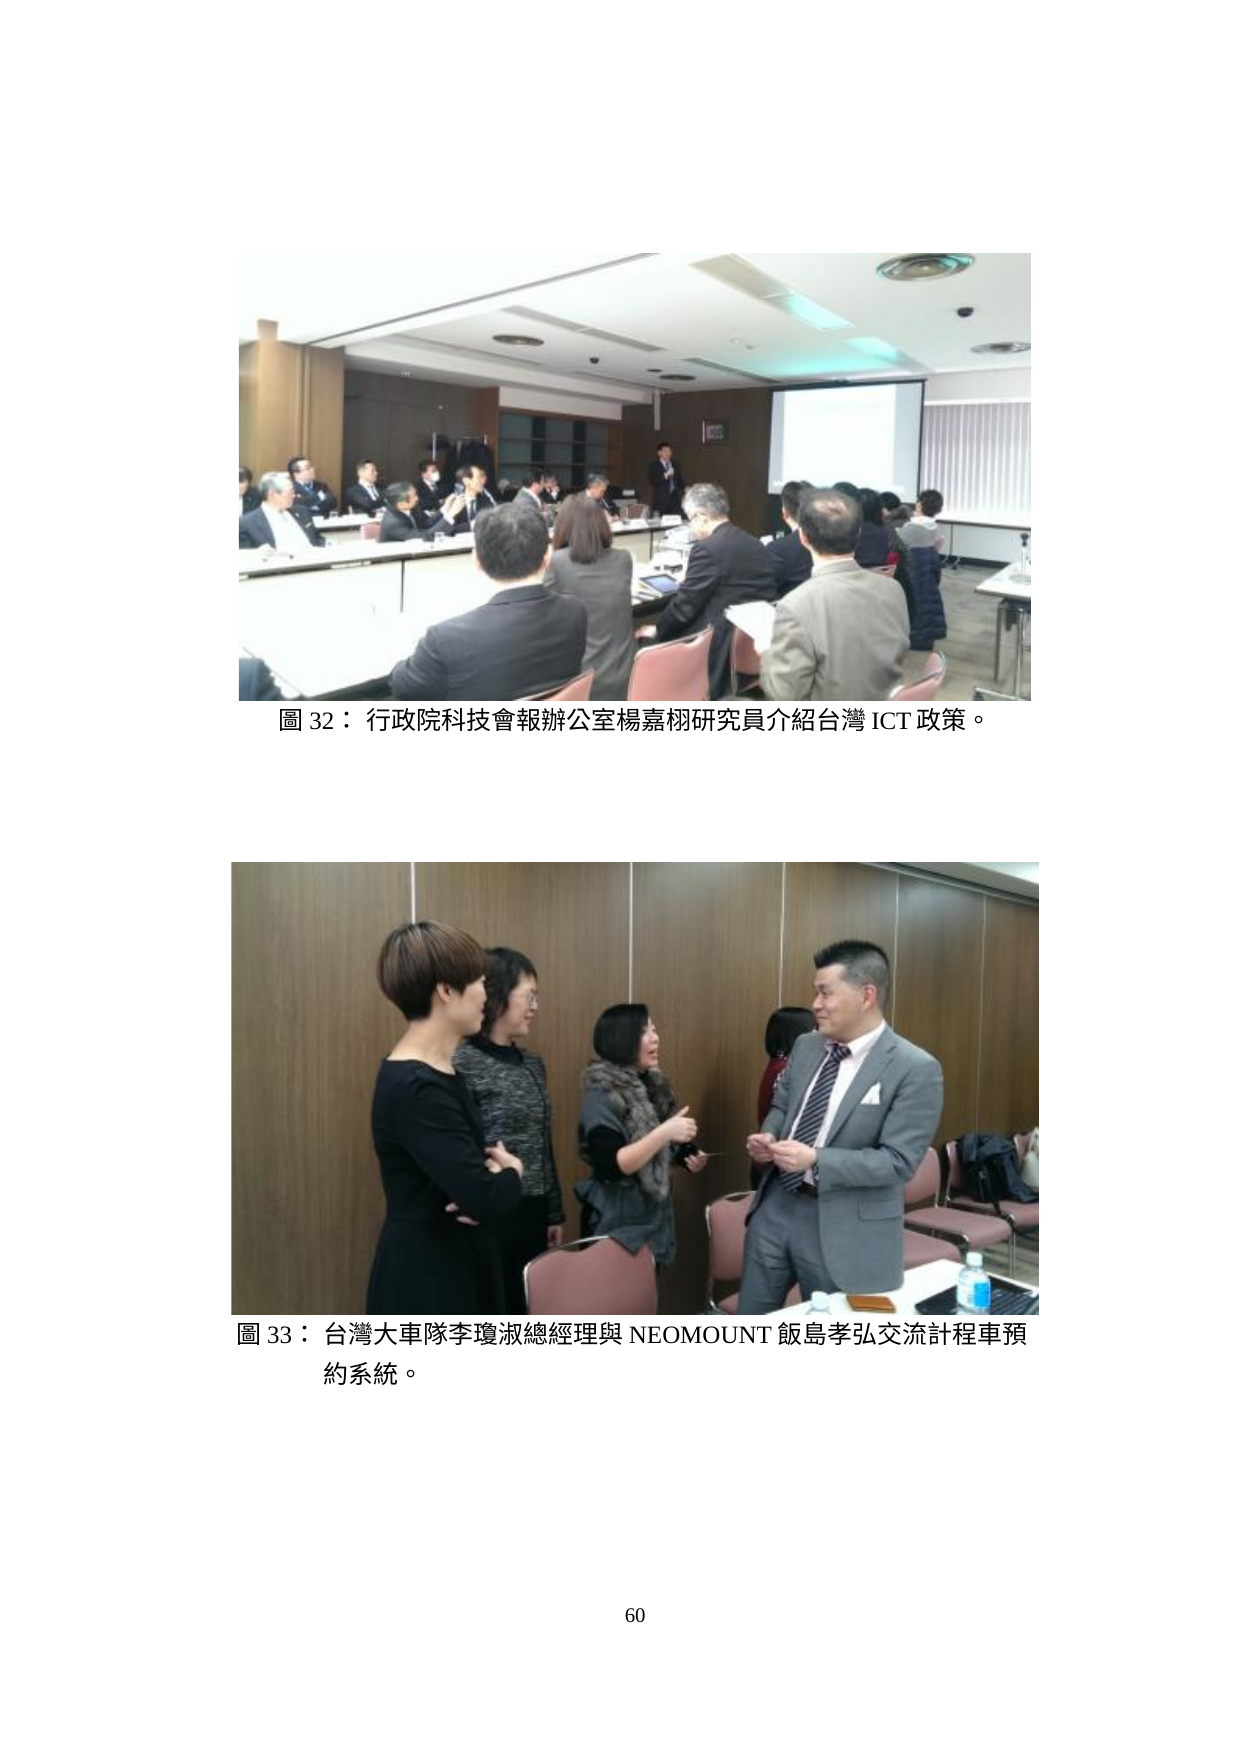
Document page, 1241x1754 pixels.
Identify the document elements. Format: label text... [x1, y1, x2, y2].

table_cell 行政院科技會報辦公室楊嘉栩研究員介紹台灣ICT政策。 [207, 701, 1063, 760]
table_header [207, 234, 1063, 701]
table_cell 台灣大車隊李瓊淑總經理與NEOMOUNT飯島孝弘交流計程車預約系統。 [207, 1315, 1063, 1391]
picture [238, 253, 1031, 701]
picture [231, 862, 1039, 1315]
table_cell [207, 760, 1063, 1315]
